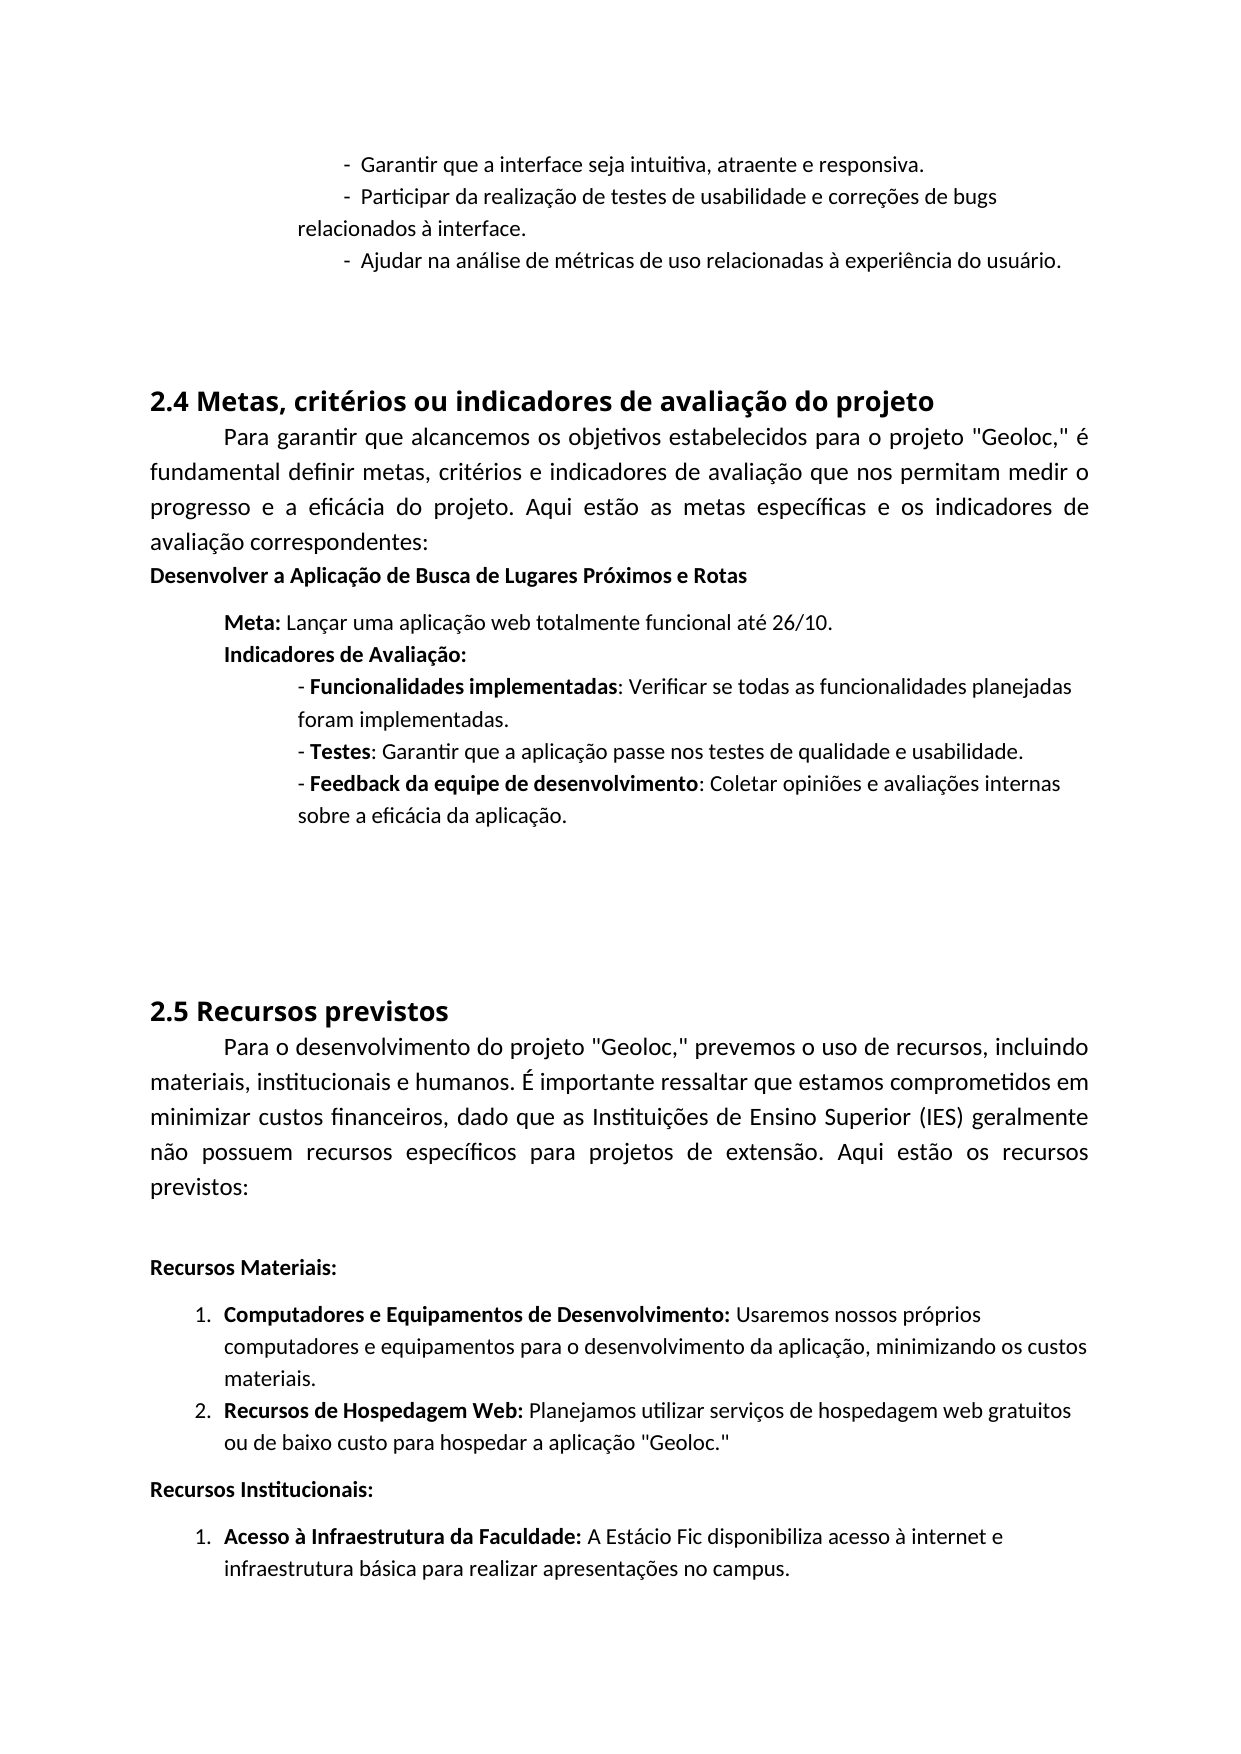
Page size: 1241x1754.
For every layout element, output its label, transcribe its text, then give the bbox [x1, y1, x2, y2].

list Acesso à Infraestrutura da Faculdade: A Estácio Fic disponibiliza acesso à internet e infraestrutura básica para realizar apresentações no campus. [194, 1522, 1090, 1582]
text - Ajudar na análise de métricas de uso relacionadas à experiência do usuário. [297, 247, 1090, 274]
text Indicadores de Avaliação: [224, 640, 1090, 668]
subtitle 2.4 Metas, critérios ou indicadores de avaliação do projeto [150, 382, 1090, 419]
text - Testes: Garantir que a aplicação passe nos testes de qualidade e usabilidade. [298, 737, 1090, 765]
text Para o desenvolvimento do projeto "Geoloc," prevemos o uso de recursos, incluindo materiais, institucionais e humanos. É importante ressaltar que estamos comprometidos em minimizar custos financeiros, dado que as Instituições de Ensino Superior (IES) geralmente não possuem recursos específicos para projetos de extensão. Aqui estão os recursos previstos: [150, 1031, 1090, 1202]
text Para garantir que alcancemos os objetivos estabelecidos para o projeto "Geoloc," é fundamental definir metas, critérios e indicadores de avaliação que nos permitam medir o progresso e a eficácia do projeto. Aqui estão as metas específicas e os indicadores de avaliação correspondentes: [150, 421, 1090, 557]
text Recursos Institucionais: [150, 1475, 1090, 1503]
text - Funcionalidades implementadas: Verificar se todas as funcionalidades planejadas foram implementadas. [298, 672, 1090, 733]
text Desenvolver a Aplicação de Busca de Lugares Próximos e Rotas [150, 561, 1090, 589]
text Recursos Materiais: [150, 1253, 1090, 1281]
subtitle 2.5 Recursos previstos [150, 992, 1090, 1029]
list Recursos de Hospedagem Web: Planejamos utilizar serviços de hospedagem web gratuitos ou de baixo custo para hospedar a aplicação "Geoloc." [194, 1396, 1090, 1457]
list Computadores e Equipamentos de Desenvolvimento: Usaremos nossos próprios computadores e equipamentos para o desenvolvimento da aplicação, minimizando os custos materiais. [194, 1300, 1090, 1392]
text - Feedback da equipe de desenvolvimento: Coletar opiniões e avaliações internas sobre a eficácia da aplicação. [298, 769, 1090, 829]
text - Garantir que a interface seja intuitiva, atraente e responsiva. [269, 150, 1090, 178]
text - Participar da realização de testes de usabilidade e correções de bugs relacionados à interface. [297, 182, 1090, 242]
text Meta: Lançar uma aplicação web totalmente funcional até 26/10. [224, 608, 1090, 636]
